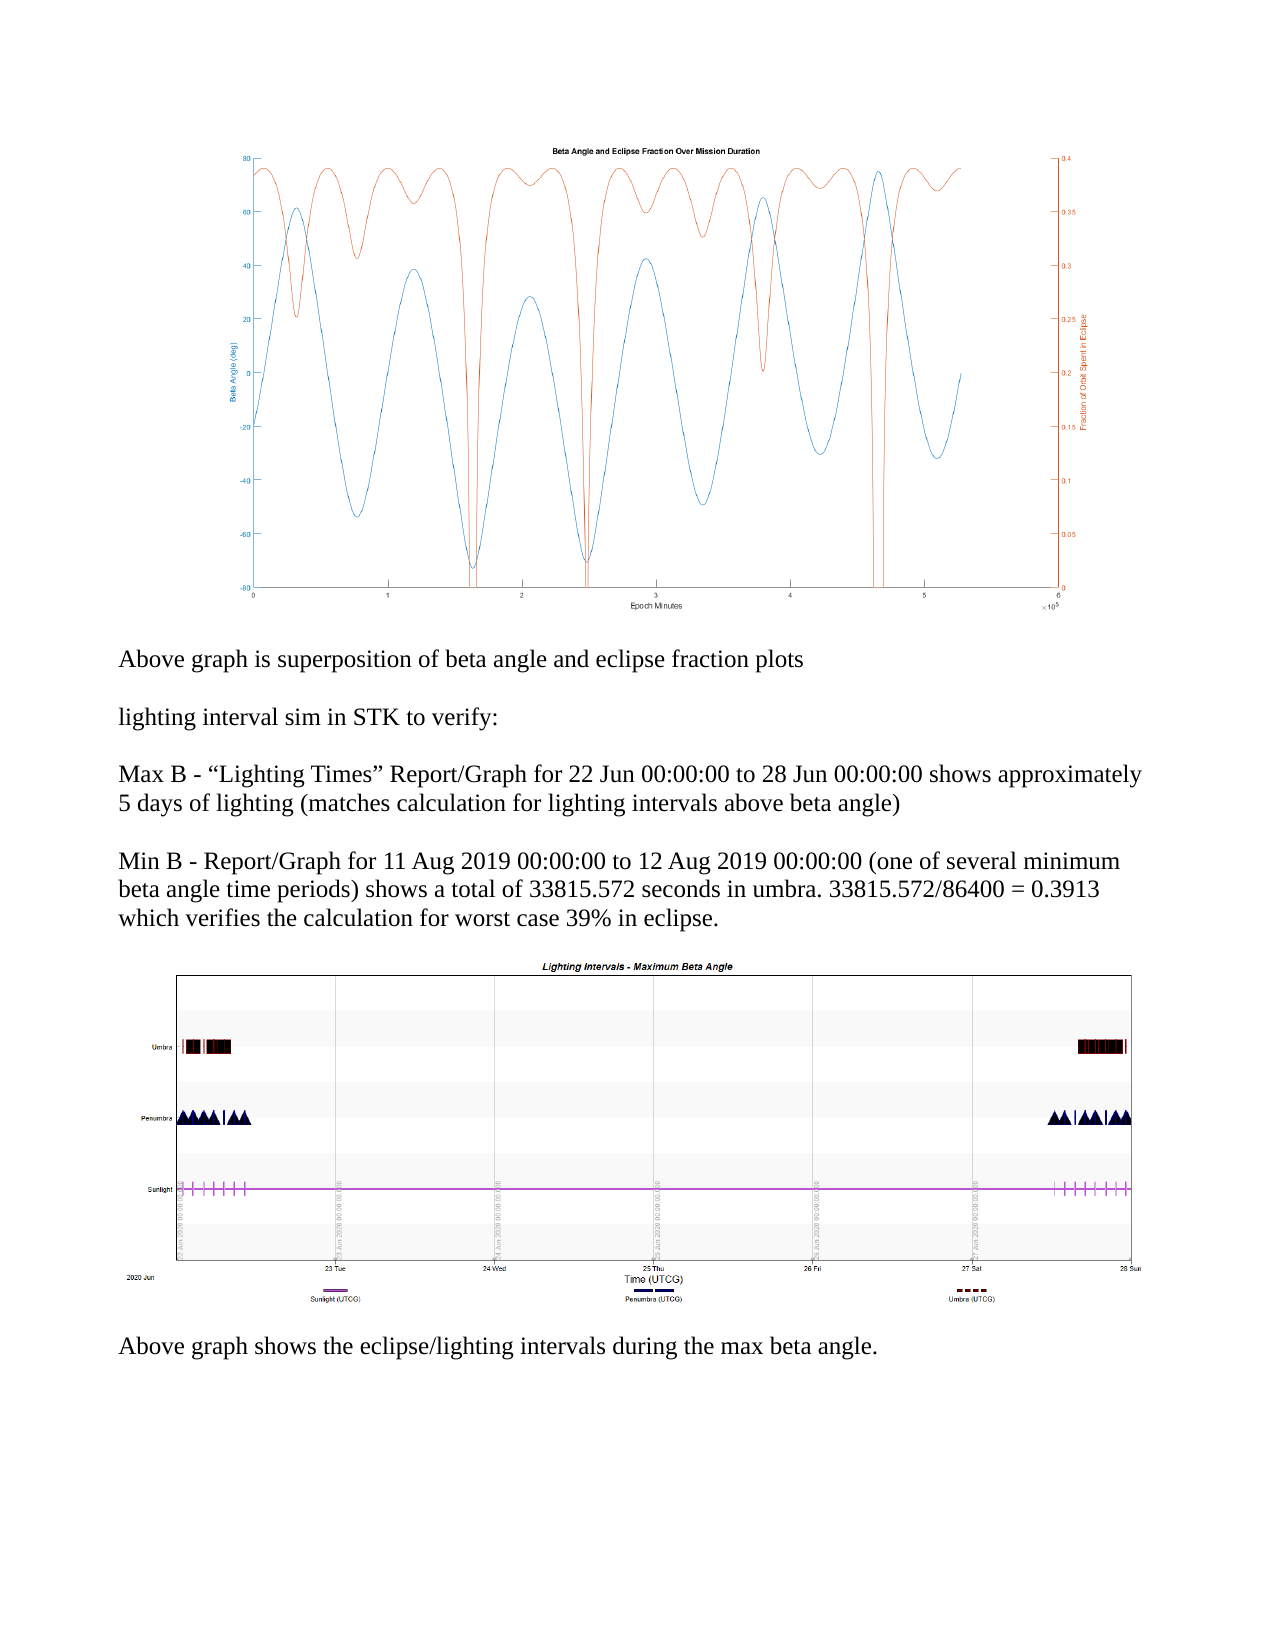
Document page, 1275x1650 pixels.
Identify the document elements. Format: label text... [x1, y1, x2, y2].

picture [118, 960, 1157, 1303]
text lighting interval sim in STK to verify: [118, 702, 1157, 731]
text Min B - Report/Graph for 11 Aug 2019 00:00:00 to 12 Aug 2019 00:00:00 (one of several minimum beta angle time periods) shows a total of 33815.572 seconds in umbra. 33815.572/86400 = 0.3913 which verifies the calculation for worst case 39% in eclipse. [118, 846, 1157, 932]
picture [118, 118, 1157, 645]
text Above graph shows the eclipse/lighting intervals during the max beta angle. [118, 1331, 1157, 1360]
text Max B - “Lighting Times” Report/Graph for 22 Jun 00:00:00 to 28 Jun 00:00:00 shows approximately 5 days of lighting (matches calculation for lighting intervals above beta angle) [118, 759, 1157, 817]
text Above graph is superposition of beta angle and eclipse fraction plots [118, 645, 1157, 673]
